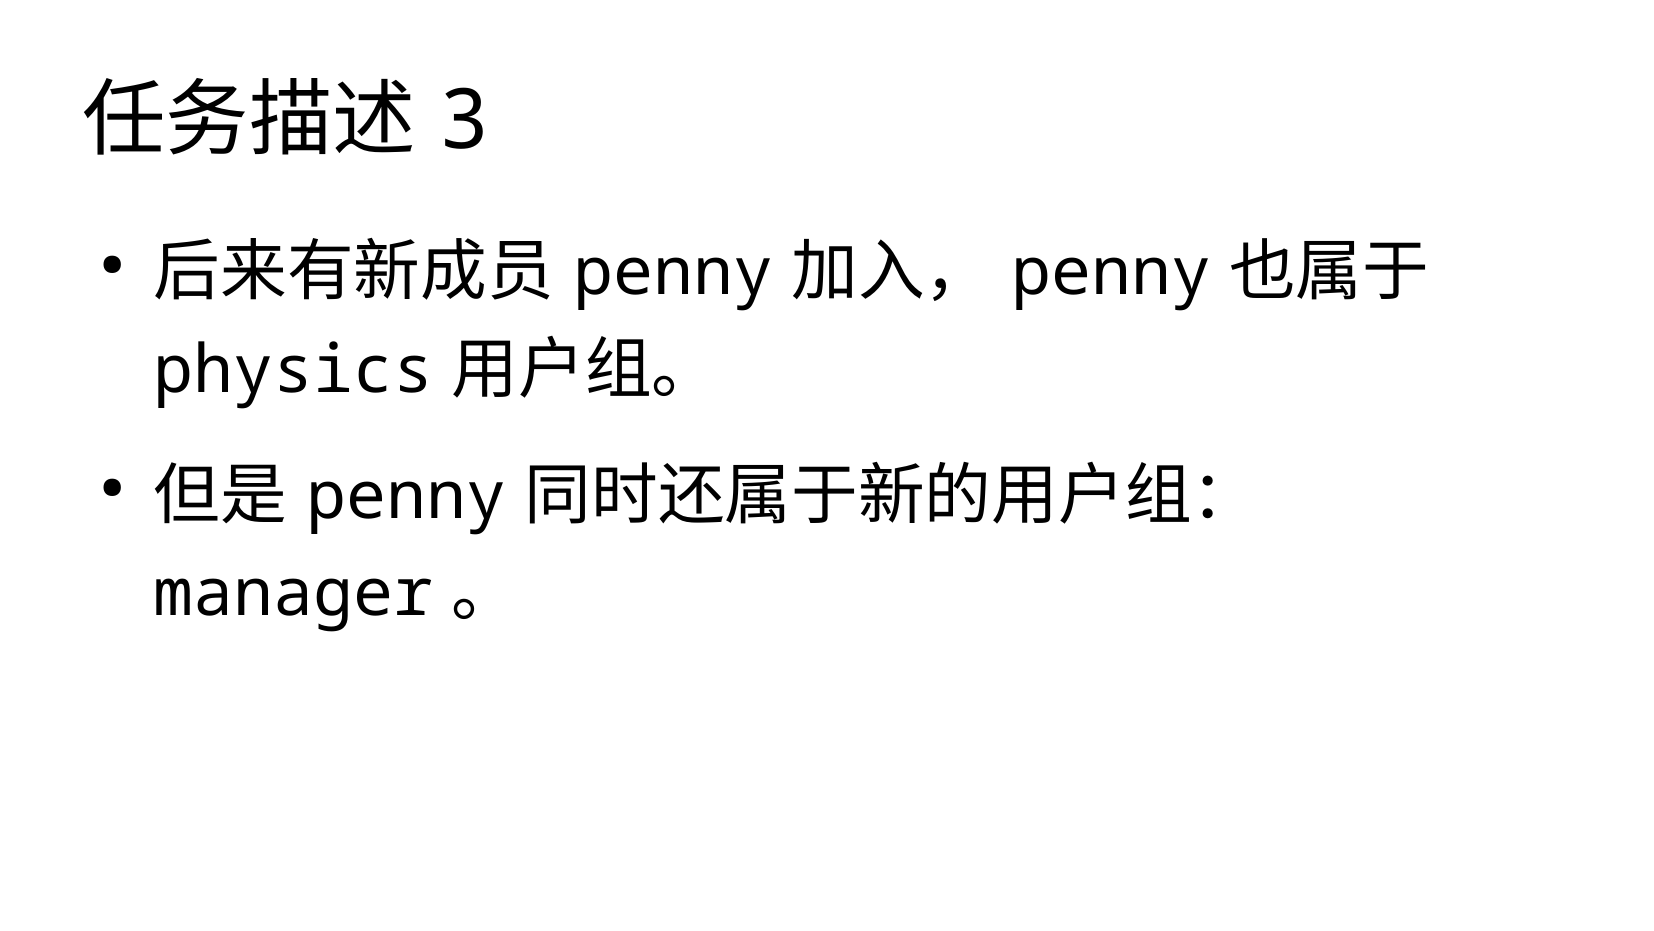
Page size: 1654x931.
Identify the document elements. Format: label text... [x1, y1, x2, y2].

list 后来有新成员penny加入，penny也属于physics用户组。 但是penny同时还属于新的用户组：manager。 [82, 217, 1571, 839]
title 任务描述3 [82, 37, 1571, 189]
